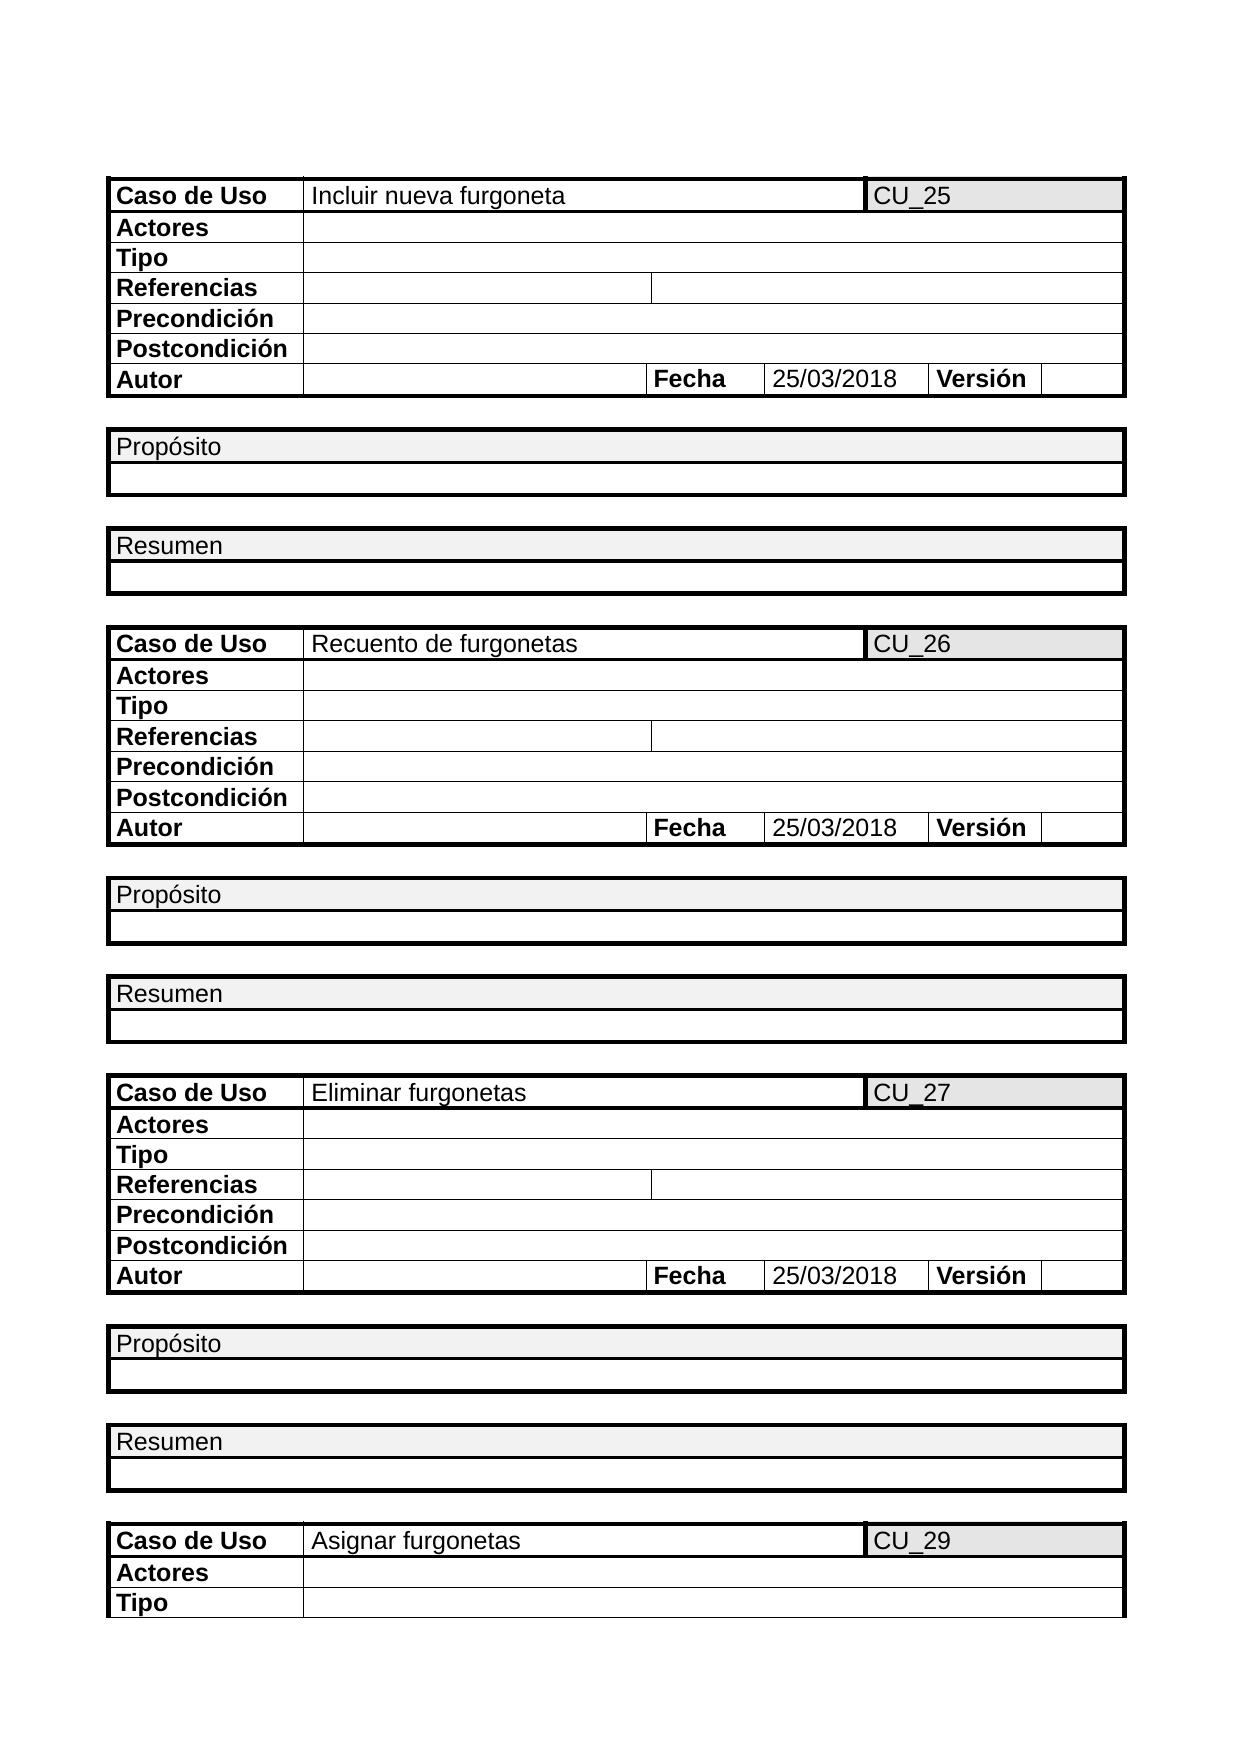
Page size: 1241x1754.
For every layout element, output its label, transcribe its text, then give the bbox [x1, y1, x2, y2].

table_cell Autor [111, 1261, 303, 1290]
table_cell [304, 1231, 1122, 1260]
table_header CU_29 [868, 1526, 1122, 1555]
table_cell Fecha [647, 1261, 764, 1290]
table_cell Actores [111, 661, 303, 690]
table_cell Tipo [111, 243, 303, 272]
table_cell [111, 912, 1122, 941]
table_cell [304, 1558, 1122, 1587]
table_cell Referencias [111, 1170, 303, 1199]
table_cell [111, 1459, 1122, 1488]
table_header Asignar furgonetas [304, 1526, 863, 1555]
table_header Resumen [111, 531, 1122, 559]
table_cell [304, 273, 651, 302]
table_cell [111, 1360, 1122, 1389]
table_cell [304, 1588, 1122, 1617]
table_cell [304, 1110, 1122, 1138]
table_cell Referencias [111, 273, 303, 302]
table_header Propósito [111, 432, 1122, 461]
table_cell [652, 273, 1122, 302]
table_cell Postcondición [111, 1231, 303, 1260]
table_cell [111, 464, 1122, 492]
table_header Recuento de furgonetas [304, 630, 863, 658]
table_cell [304, 1170, 651, 1199]
table_cell Versión [929, 813, 1041, 842]
table_cell [1042, 813, 1122, 842]
table_cell Tipo [111, 1588, 303, 1617]
table_cell 25/03/2018 [765, 364, 928, 394]
table_cell [111, 1011, 1122, 1039]
table_cell [304, 752, 1122, 781]
table_header Eliminar furgonetas [304, 1078, 863, 1106]
table_cell Postcondición [111, 334, 303, 363]
table_cell [304, 782, 1122, 812]
table_header Propósito [111, 880, 1122, 909]
table_cell [304, 813, 646, 842]
table_cell Autor [111, 364, 303, 394]
table_cell [652, 1170, 1122, 1199]
table_cell 25/03/2018 [765, 1261, 928, 1290]
table_header Caso de Uso [111, 630, 303, 658]
table_cell [304, 213, 1122, 242]
table_cell Actores [111, 1110, 303, 1138]
table_cell Precondición [111, 752, 303, 781]
table_cell [304, 364, 646, 394]
table_header Incluir nueva furgoneta [304, 181, 863, 210]
table_cell [304, 1200, 1122, 1229]
table_cell [304, 721, 651, 751]
table_header Caso de Uso [111, 1078, 303, 1106]
table_header Resumen [111, 979, 1122, 1008]
table_cell Precondición [111, 1200, 303, 1229]
table_cell Postcondición [111, 782, 303, 812]
table_header Caso de Uso [111, 1526, 303, 1555]
table_cell [304, 334, 1122, 363]
table_cell Actores [111, 213, 303, 242]
table_header Caso de Uso [111, 181, 303, 210]
table_cell Precondición [111, 304, 303, 333]
table_cell Versión [929, 364, 1041, 394]
table_cell [111, 563, 1122, 591]
table_cell [304, 691, 1122, 720]
table_cell [1042, 364, 1122, 394]
table_cell 25/03/2018 [765, 813, 928, 842]
table_cell Versión [929, 1261, 1041, 1290]
table_cell Tipo [111, 1139, 303, 1169]
table_cell Actores [111, 1558, 303, 1587]
table_cell [304, 1261, 646, 1290]
table_header CU_26 [868, 630, 1122, 658]
table_cell [304, 661, 1122, 690]
table_cell Fecha [647, 364, 764, 394]
table_cell [304, 1139, 1122, 1169]
table_cell [1042, 1261, 1122, 1290]
table_header CU_25 [868, 181, 1122, 210]
table_cell [652, 721, 1122, 751]
table_cell [304, 304, 1122, 333]
table_header CU_27 [868, 1078, 1122, 1106]
table_cell Fecha [647, 813, 764, 842]
table_cell Autor [111, 813, 303, 842]
table_header Propósito [111, 1329, 1122, 1357]
table_header Resumen [111, 1427, 1122, 1456]
table_cell [304, 243, 1122, 272]
table_cell Referencias [111, 721, 303, 751]
table_cell Tipo [111, 691, 303, 720]
